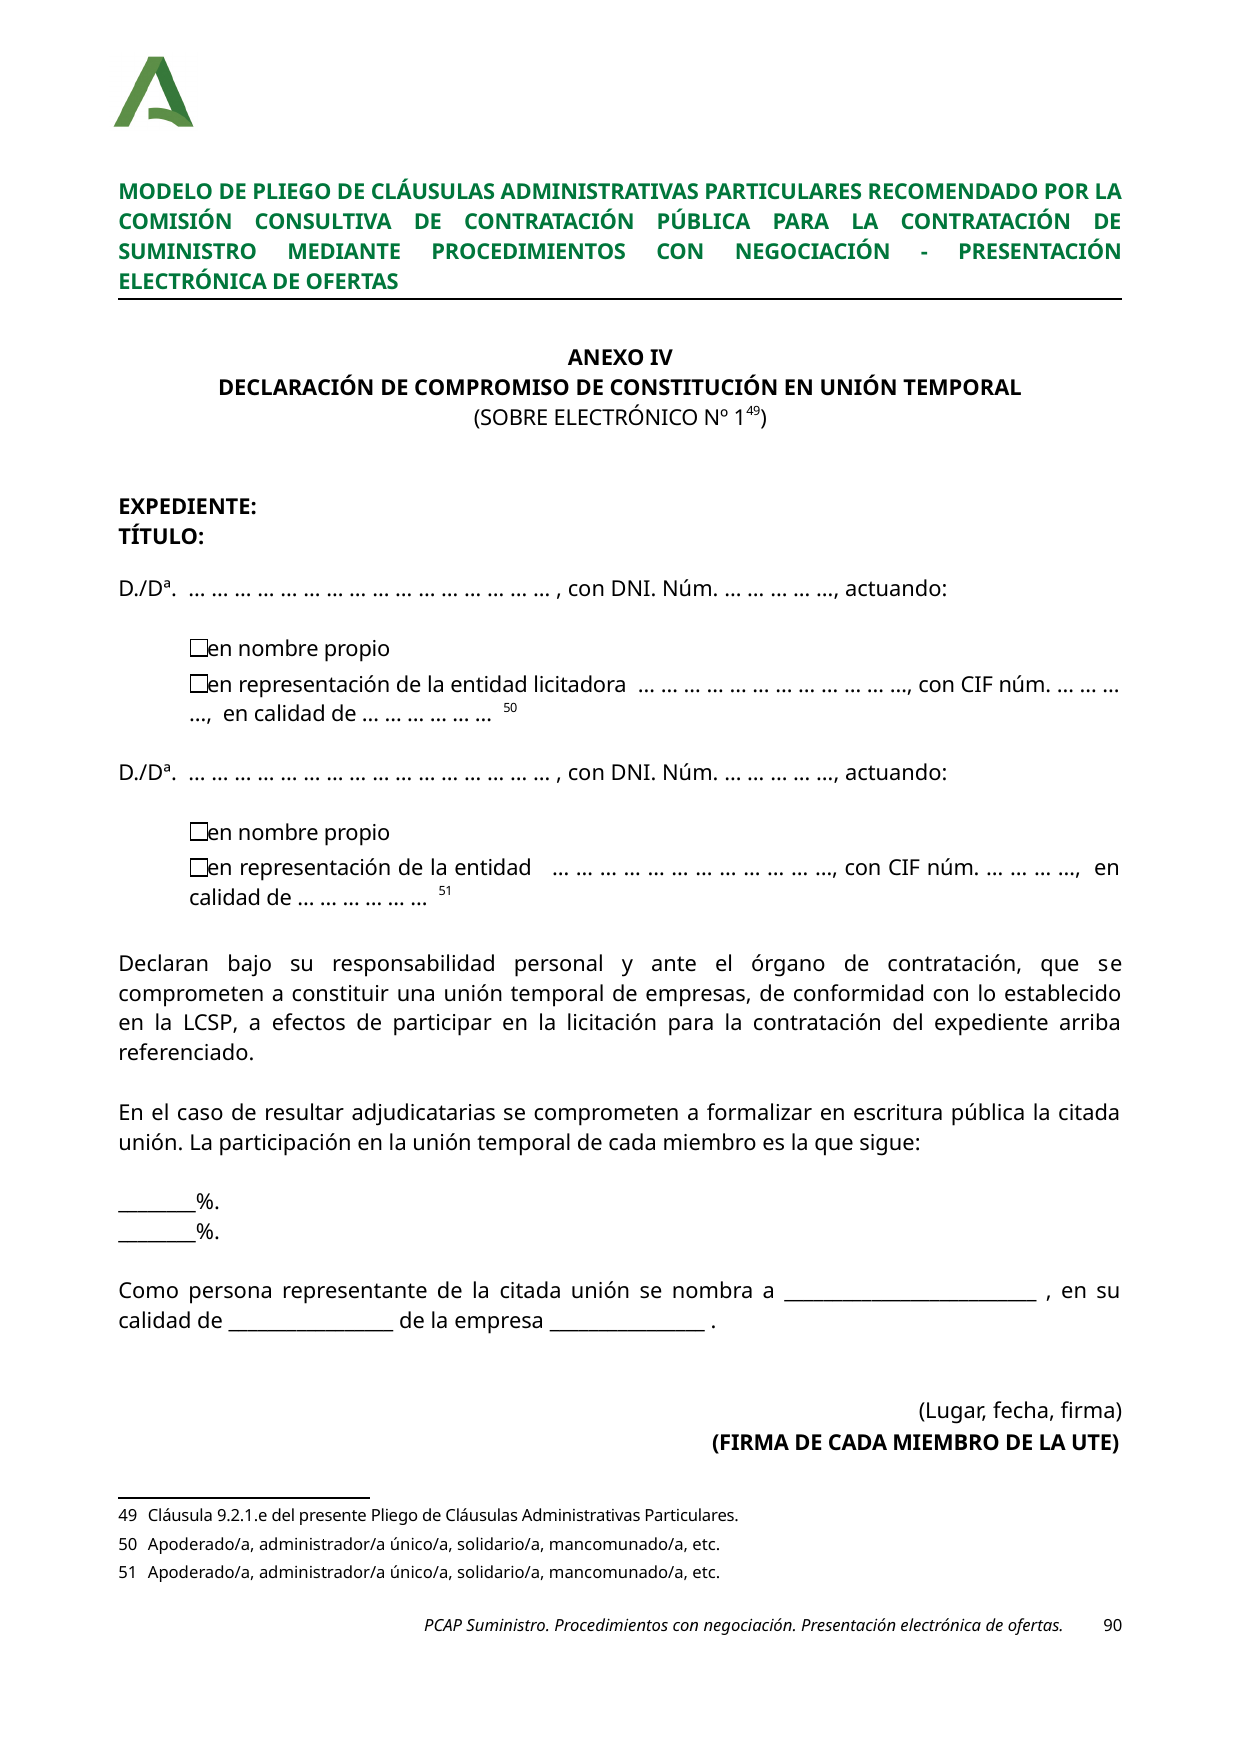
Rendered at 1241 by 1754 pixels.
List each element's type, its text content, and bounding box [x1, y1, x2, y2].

text D./Dª. … … … … … … … … … … … … … … … … , con DNI. Núm. … … … … …, actuando: [118, 573, 1122, 603]
text EXPEDIENTE: [118, 491, 1122, 521]
text Apoderado/a, administrador/a único/a, solidario/a, mancomunado/a, etc. [118, 1532, 1122, 1555]
text Como persona representante de la citada unión se nombra a __________________________ , en su calidad de _________________ de la empresa ________________ . [118, 1276, 1122, 1335]
picture [109, 52, 198, 131]
text Apoderado/a, administrador/a único/a, solidario/a, mancomunado/a, etc. [118, 1561, 1122, 1584]
text MODELO DE PLIEGO DE CLÁUSULAS ADMINISTRATIVAS PARTICULARES RECOMENDADO POR LA COMISIÓN CONSULTIVA DE CONTRATACIÓN PÚBLICA PARA LA CONTRATACIÓN DE SUMINISTRO MEDIANTE PROCEDIMIENTOS CON NEGOCIACIÓN - PRESENTACIÓN ELECTRÓNICA DE OFERTAS [118, 176, 1122, 298]
text ANEXO IV [118, 342, 1122, 372]
text (SOBRE ELECTRÓNICO Nº 1) [118, 402, 1122, 431]
text (Lugar, fecha, firma) [118, 1395, 1122, 1424]
text (FIRMA DE CADA MIEMBRO DE LA UTE) [118, 1424, 1122, 1460]
text ________%. [118, 1216, 1122, 1246]
text en nombre propio [189, 817, 1122, 846]
text TÍTULO: [118, 521, 1122, 551]
text en representación de la entidad … … … … … … … … … … … …, con CIF núm. … … … …, en calidad de … … … … … … [189, 852, 1122, 912]
text En el caso de resultar adjudicatarias se comprometen a formalizar en escritura pública la citada unión. La participación en la unión temporal de cada miembro es la que sigue: [118, 1097, 1122, 1156]
text DECLARACIÓN DE COMPROMISO DE CONSTITUCIÓN EN UNIÓN TEMPORAL [118, 372, 1122, 402]
text D./Dª. … … … … … … … … … … … … … … … … , con DNI. Núm. … … … … …, actuando: [118, 757, 1122, 787]
text en representación de la entidad licitadora … … … … … … … … … … … …, con CIF núm. … … … …, en calidad de … … … … … … [189, 669, 1122, 728]
text Declaran bajo su responsabilidad personal y ante el órgano de contratación, que se comprometen a constituir una unión temporal de empresas, de conformidad con lo establecido en la LCSP, a efectos de participar en la licitación para la contratación del expediente arriba referenciado. [118, 948, 1122, 1067]
text en nombre propio [189, 633, 1122, 663]
text Cláusula 9.2.1.e del presente Pliego de Cláusulas Administrativas Particulares. [118, 1504, 1122, 1526]
text ________%. [118, 1186, 1122, 1216]
